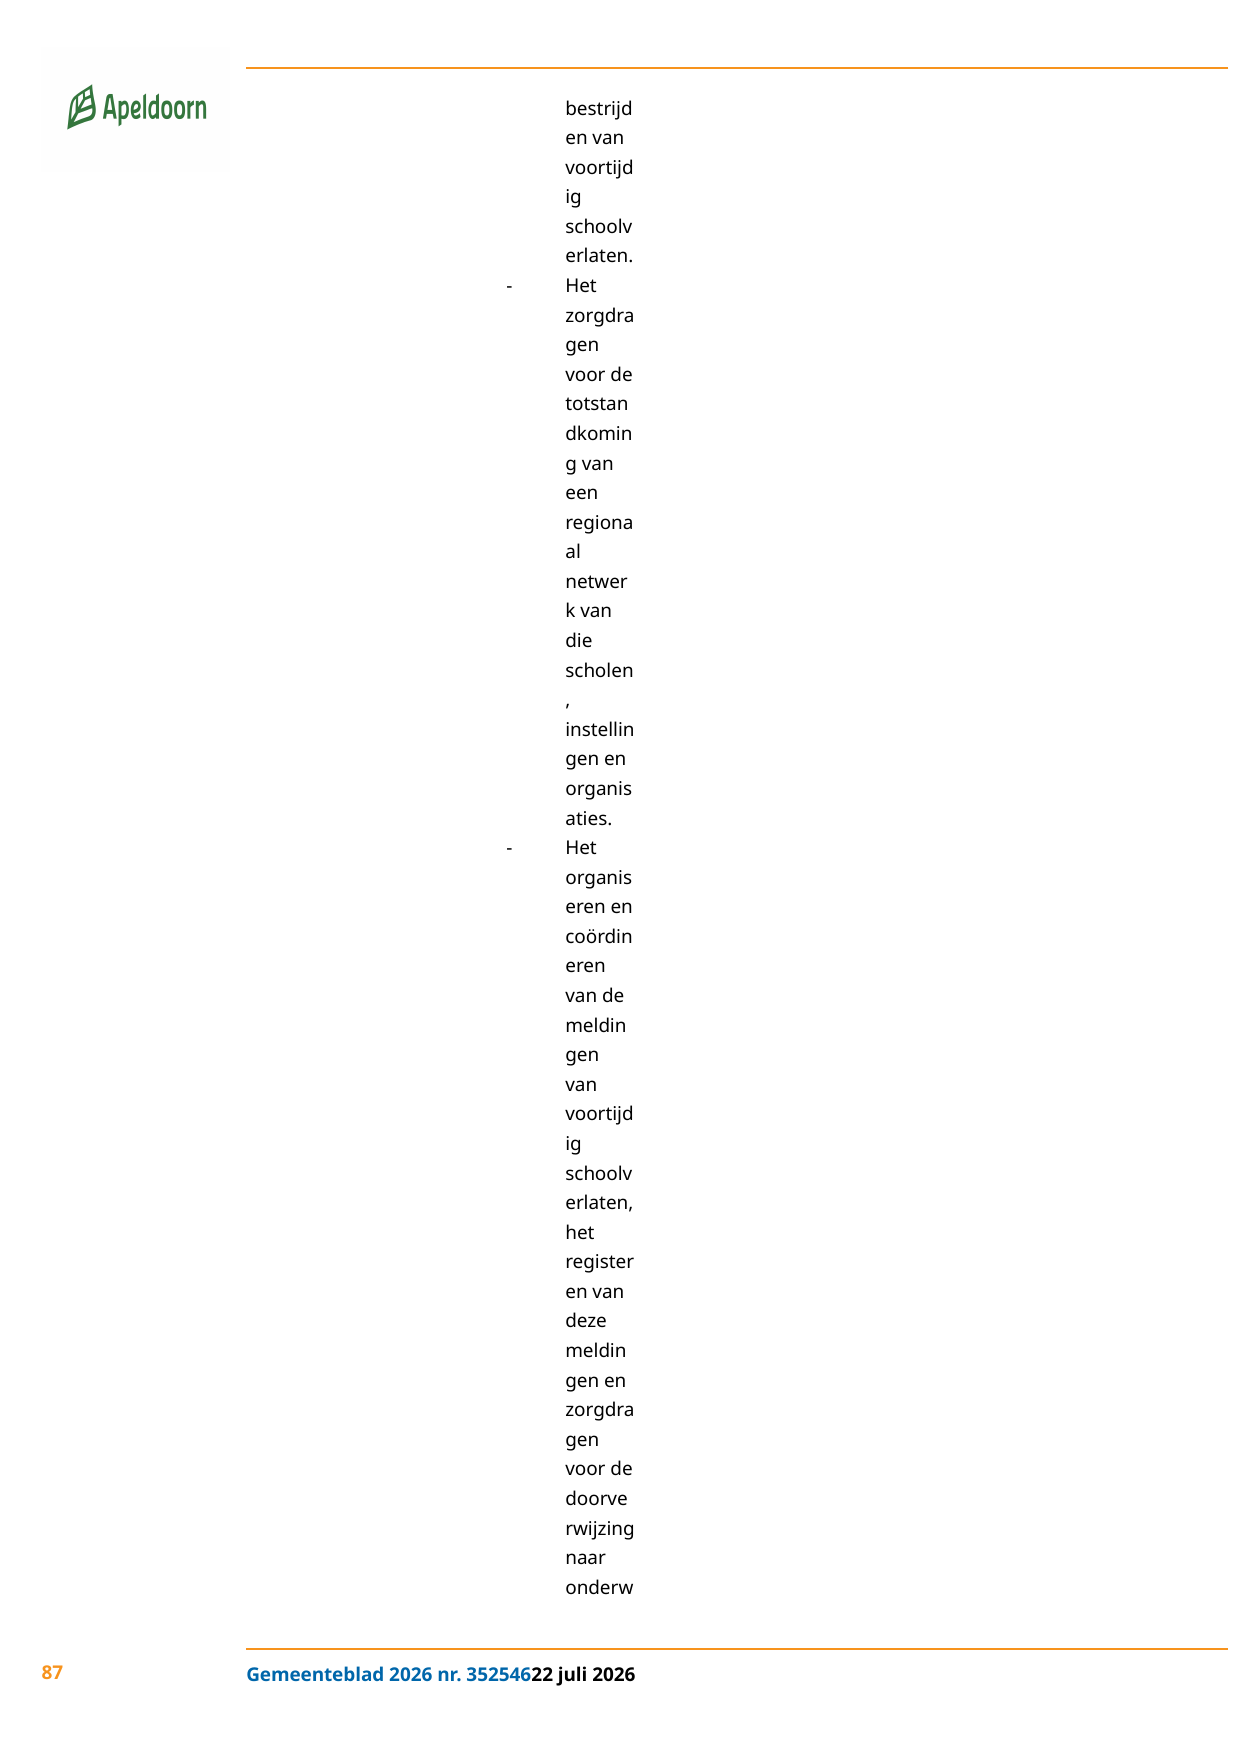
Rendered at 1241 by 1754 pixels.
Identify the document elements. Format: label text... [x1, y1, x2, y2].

table_cell [635, 95, 764, 1600]
picture [41, 47, 231, 172]
table_cell [248, 95, 377, 1600]
table_cell [1023, 95, 1152, 1600]
table_cell [764, 95, 893, 1600]
table_cell [894, 95, 1022, 1600]
table_cell [377, 95, 506, 1600]
table_cell bestrijden van voortijdig schoolverlaten. Het zorgdragen voor de totstandkoming van een regionaal netwerk van die scholen, instellingen en organisaties. Het organiseren en coördineren van de meldingen van voortijdig schoolverlaten, het registeren van deze meldingen en zorgdragen voor de doorverwijzing naar onderw [506, 95, 635, 1600]
